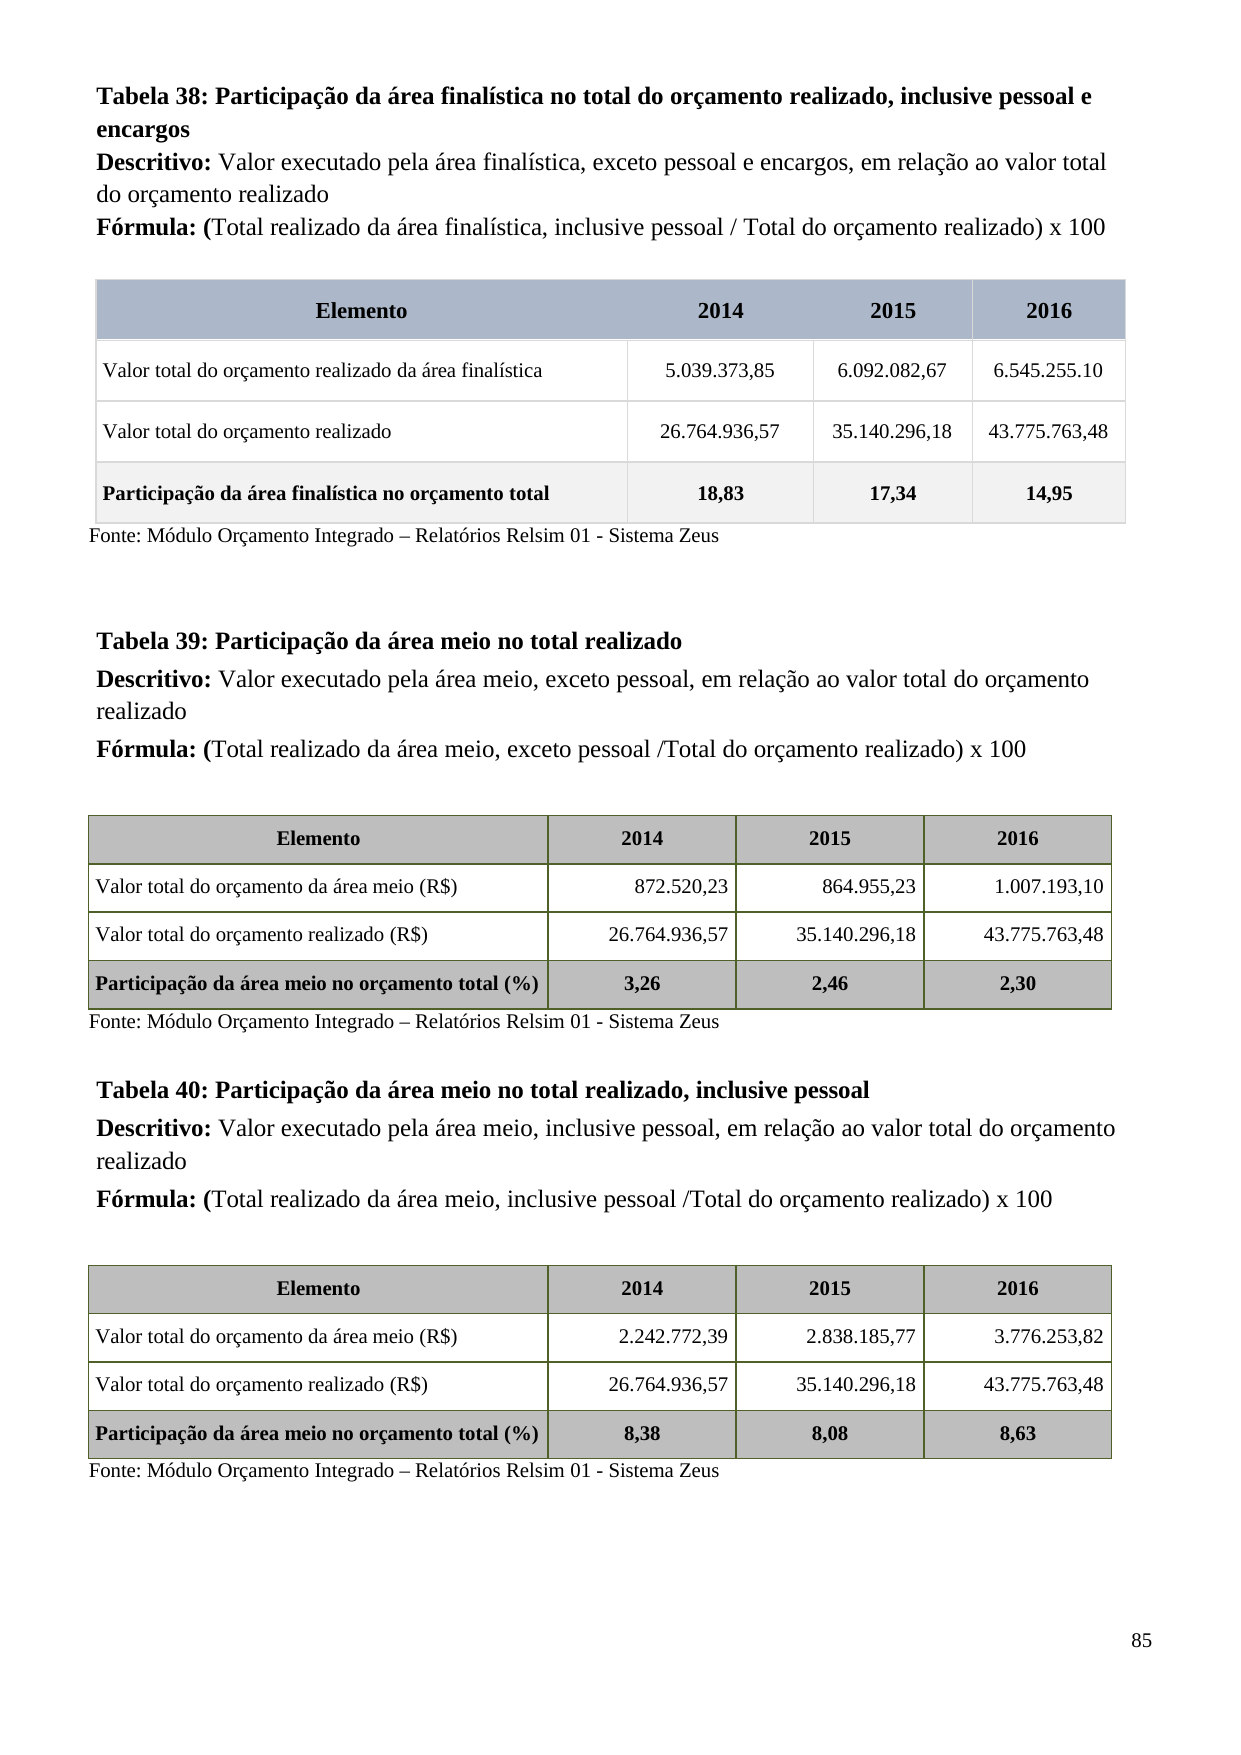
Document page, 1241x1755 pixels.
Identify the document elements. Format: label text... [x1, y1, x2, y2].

table_cell 2,46 [737, 961, 923, 1008]
table_header 2015 [813, 280, 972, 339]
table_cell 35.140.296,18 [814, 402, 972, 461]
table_cell 35.140.296,18 [737, 913, 923, 959]
table_cell Participação da área meio no orçamento total (%) [89, 1411, 547, 1458]
table_header 2016 [925, 816, 1111, 863]
table_header Elemento [89, 1266, 547, 1313]
table_cell 8,38 [549, 1411, 735, 1458]
table_cell Participação da área meio no orçamento total (%) [89, 961, 547, 1008]
table_cell 35.140.296,18 [737, 1363, 923, 1409]
table_cell 43.775.763,48 [973, 402, 1125, 461]
table_cell 26.764.936,57 [628, 402, 813, 461]
table_header 2014 [628, 280, 813, 339]
table_cell 26.764.936,57 [549, 1363, 735, 1409]
table_cell Valor total do orçamento realizado (R$) [89, 1363, 547, 1409]
text Descritivo: Valor executado pela área meio, exceto pessoal, em relação ao valor total do orçamento realizado [96, 664, 1149, 725]
text Descritivo: Valor executado pela área meio, inclusive pessoal, em relação ao valor total do orçamento realizado [96, 1113, 1152, 1175]
table_cell 2.838.185,77 [737, 1314, 923, 1361]
subtitle Tabela 39: Participação da área meio no total realizado [96, 626, 1163, 655]
table_cell 18,83 [628, 463, 813, 522]
table_cell Valor total do orçamento realizado (R$) [89, 913, 547, 959]
table_cell 2.242.772,39 [549, 1314, 735, 1361]
text Fórmula: (Total realizado da área finalística, inclusive pessoal / Total do orçamento realizado) x 100 [96, 212, 1163, 241]
text Descritivo: Valor executado pela área finalística, exceto pessoal e encargos, em relação ao valor total do orçamento realizado [96, 147, 1122, 208]
table_cell 6.545.255.10 [973, 341, 1125, 400]
table_header 2016 [973, 280, 1125, 339]
table_cell 5.039.373,85 [628, 341, 813, 400]
table_header 2014 [549, 816, 735, 863]
subtitle Tabela 38: Participação da área finalística no total do orçamento realizado, inclusive pessoal e encargos [96, 81, 1152, 143]
text Fórmula: (Total realizado da área meio, inclusive pessoal /Total do orçamento realizado) x 100 [96, 1184, 1163, 1213]
table_cell 26.764.936,57 [549, 913, 735, 959]
table_cell 2,30 [925, 961, 1111, 1008]
text Fórmula: (Total realizado da área meio, exceto pessoal /Total do orçamento realizado) x 100 [96, 734, 1163, 763]
table_header 2014 [549, 1266, 735, 1313]
table_header 2015 [737, 816, 923, 863]
table_cell 3.776.253,82 [925, 1314, 1111, 1361]
table_cell 872.520,23 [549, 865, 735, 911]
table_cell 43.775.763,48 [925, 913, 1111, 959]
table_cell Valor total do orçamento realizado [97, 402, 627, 461]
table_cell 8,63 [925, 1411, 1111, 1458]
table_header Elemento [89, 816, 547, 863]
table_cell Valor total do orçamento da área meio (R$) [89, 865, 547, 911]
table_cell 43.775.763,48 [925, 1363, 1111, 1409]
text Fonte: Módulo Orçamento Integrado – Relatórios Relsim 01 - Sistema Zeus [89, 524, 1152, 547]
table_cell 17,34 [814, 463, 972, 522]
table_cell 3,26 [549, 961, 735, 1008]
text Fonte: Módulo Orçamento Integrado – Relatórios Relsim 01 - Sistema Zeus [89, 1459, 1163, 1482]
table_cell Participação da área finalística no orçamento total [97, 463, 627, 522]
table_cell Valor total do orçamento realizado da área finalística [97, 341, 627, 400]
table_cell 1.007.193,10 [925, 865, 1111, 911]
table_cell Valor total do orçamento da área meio (R$) [89, 1314, 547, 1361]
table_cell 864.955,23 [737, 865, 923, 911]
table_cell 14,95 [973, 463, 1125, 522]
table_header 2016 [925, 1266, 1111, 1313]
table_cell 8,08 [737, 1411, 923, 1458]
table_header 2015 [737, 1266, 923, 1313]
text Fonte: Módulo Orçamento Integrado – Relatórios Relsim 01 - Sistema Zeus [89, 1009, 1163, 1033]
table_cell 6.092.082,67 [814, 341, 972, 400]
table_header Elemento [97, 280, 628, 339]
subtitle Tabela 40: Participação da área meio no total realizado, inclusive pessoal [96, 1075, 1163, 1104]
